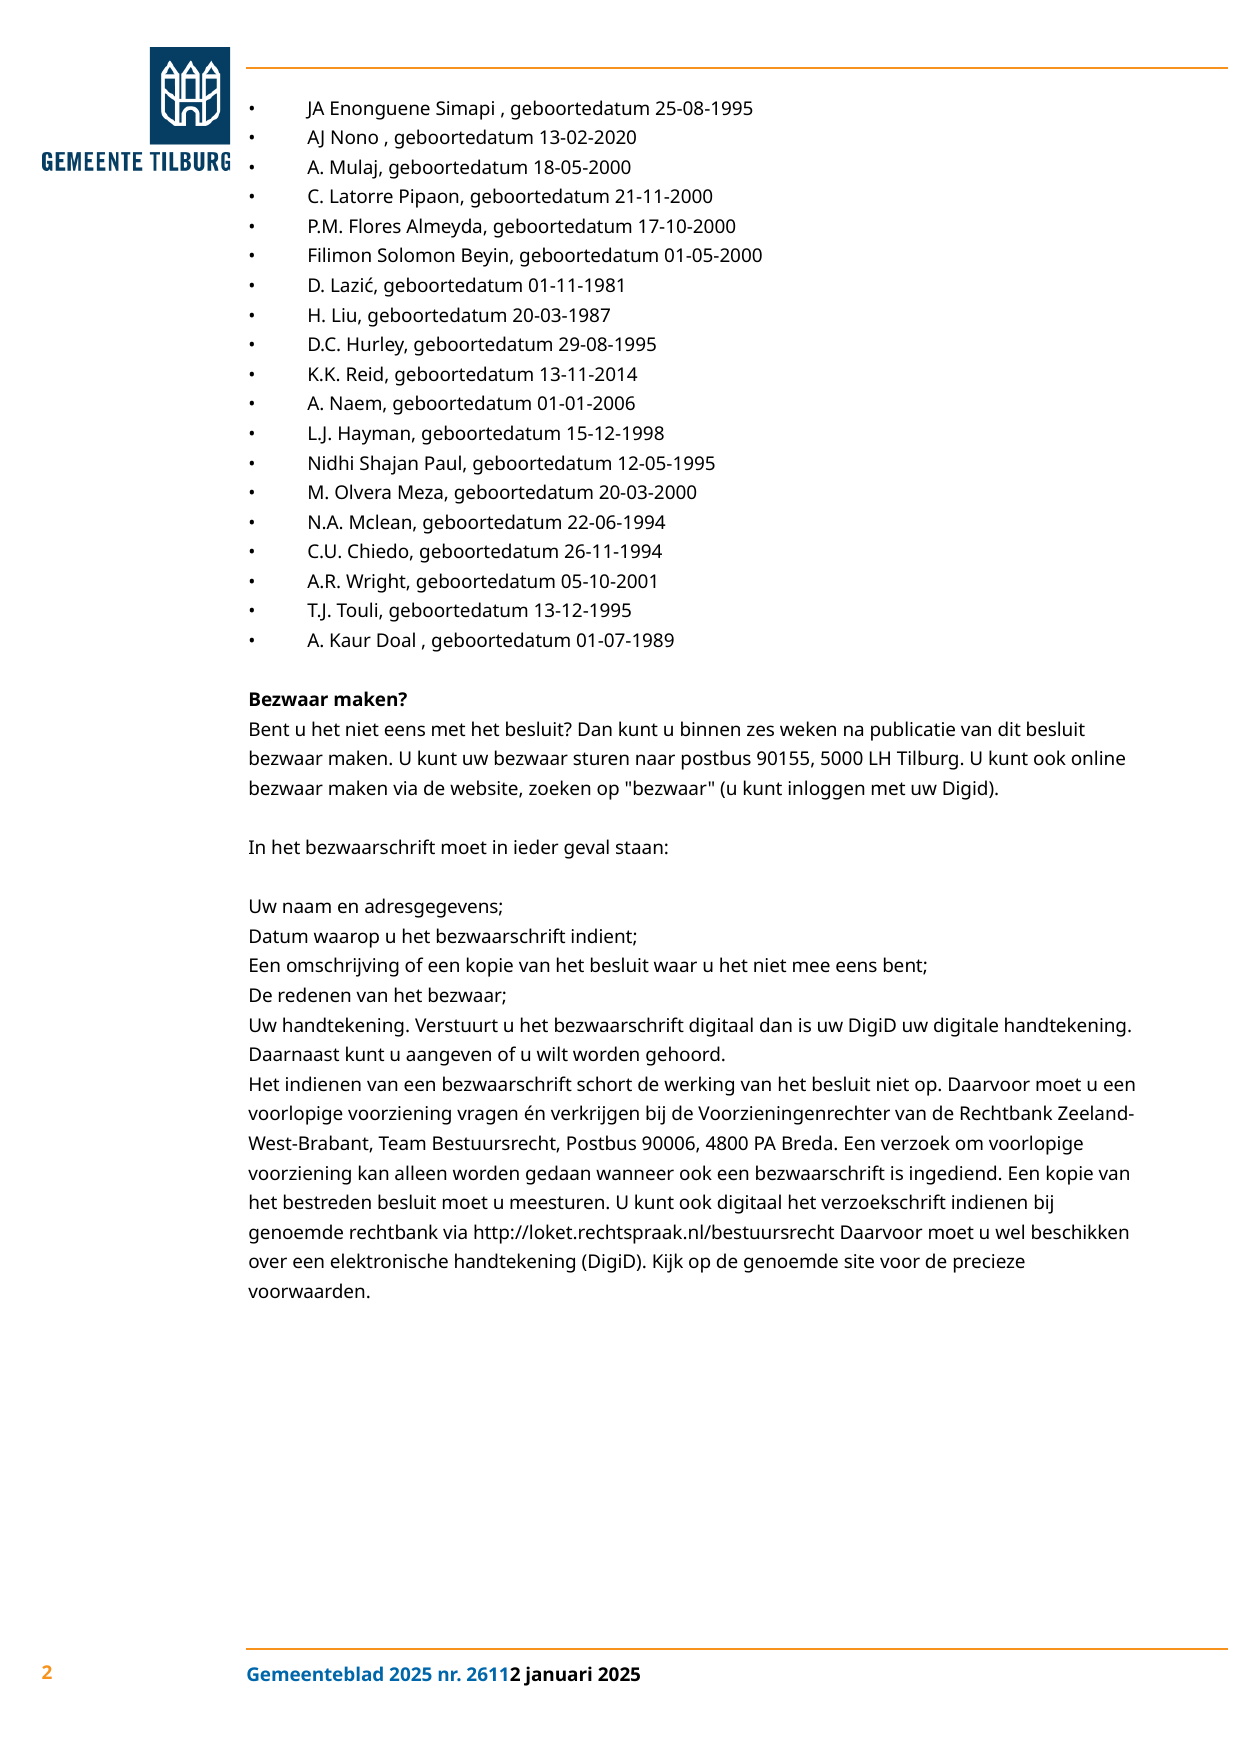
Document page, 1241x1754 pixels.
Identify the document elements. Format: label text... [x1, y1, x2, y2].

list H. Liu, geboortedatum 20-03-1987 [248, 302, 1152, 328]
list C.U. Chiedo, geboortedatum 26-11-1994 [248, 538, 1152, 564]
list A. Kaur Doal , geboortedatum 01-07-1989 [248, 627, 1152, 653]
text Uw handtekening. Verstuurt u het bezwaarschrift digitaal dan is uw DigiD uw digitale handtekening. [248, 1012, 1152, 1038]
list A. Naem, geboortedatum 01-01-2006 [248, 391, 1152, 416]
text In het bezwaarschrift moet in ieder geval staan: [248, 834, 1152, 860]
list JA Enonguene Simapi , geboortedatum 25-08-1995 [248, 95, 1152, 121]
picture [41, 47, 231, 172]
list Filimon Solomon Beyin, geboortedatum 01-05-2000 [248, 243, 1152, 268]
text Bezwaar maken? [248, 686, 1152, 712]
list AJ Nono , geboortedatum 13-02-2020 [248, 124, 1152, 150]
list P.M. Flores Almeyda, geboortedatum 17-10-2000 [248, 213, 1152, 239]
text Bent u het niet eens met het besluit? Dan kunt u binnen zes weken na publicatie van dit besluit bezwaar maken. U kunt uw bezwaar sturen naar postbus 90155, 5000 LH Tilburg. U kunt ook online bezwaar maken via de website, zoeken op "bezwaar" (u kunt inloggen met uw Digid). [248, 716, 1152, 801]
text Daarnaast kunt u aangeven of u wilt worden gehoord. [248, 1041, 1152, 1067]
list C. Latorre Pipaon, geboortedatum 21-11-2000 [248, 183, 1152, 209]
text Een omschrijving of een kopie van het besluit waar u het niet mee eens bent; [248, 953, 1152, 978]
list N.A. Mclean, geboortedatum 22-06-1994 [248, 509, 1152, 535]
list D.C. Hurley, geboortedatum 29-08-1995 [248, 331, 1152, 357]
list D. Lazić, geboortedatum 01-11-1981 [248, 272, 1152, 298]
text De redenen van het bezwaar; [248, 982, 1152, 1008]
list L.J. Hayman, geboortedatum 15-12-1998 [248, 420, 1152, 446]
list K.K. Reid, geboortedatum 13-11-2014 [248, 361, 1152, 387]
text Het indienen van een bezwaarschrift schort de werking van het besluit niet op. Daarvoor moet u een voorlopige voorziening vragen én verkrijgen bij de Voorzieningenrechter van de Rechtbank Zeeland-West-Brabant, Team Bestuursrecht, Postbus 90006, 4800 PA Breda. Een verzoek om voorlopige voorziening kan alleen worden gedaan wanneer ook een bezwaarschrift is ingediend. Een kopie van het bestreden besluit moet u meesturen. U kunt ook digitaal het verzoekschrift indienen bij genoemde rechtbank via http://loket.rechtspraak.nl/bestuursrecht Daarvoor moet u wel beschikken over een elektronische handtekening (DigiD). Kijk op de genoemde site voor de precieze voorwaarden. [248, 1071, 1152, 1304]
list A. Mulaj, geboortedatum 18-05-2000 [248, 154, 1152, 180]
list M. Olvera Meza, geboortedatum 20-03-2000 [248, 479, 1152, 505]
list A.R. Wright, geboortedatum 05-10-2001 [248, 568, 1152, 594]
list Nidhi Shajan Paul, geboortedatum 12-05-1995 [248, 450, 1152, 476]
text Uw naam en adresgegevens; [248, 893, 1152, 919]
list T.J. Touli, geboortedatum 13-12-1995 [248, 598, 1152, 623]
text Datum waarop u het bezwaarschrift indient; [248, 923, 1152, 949]
